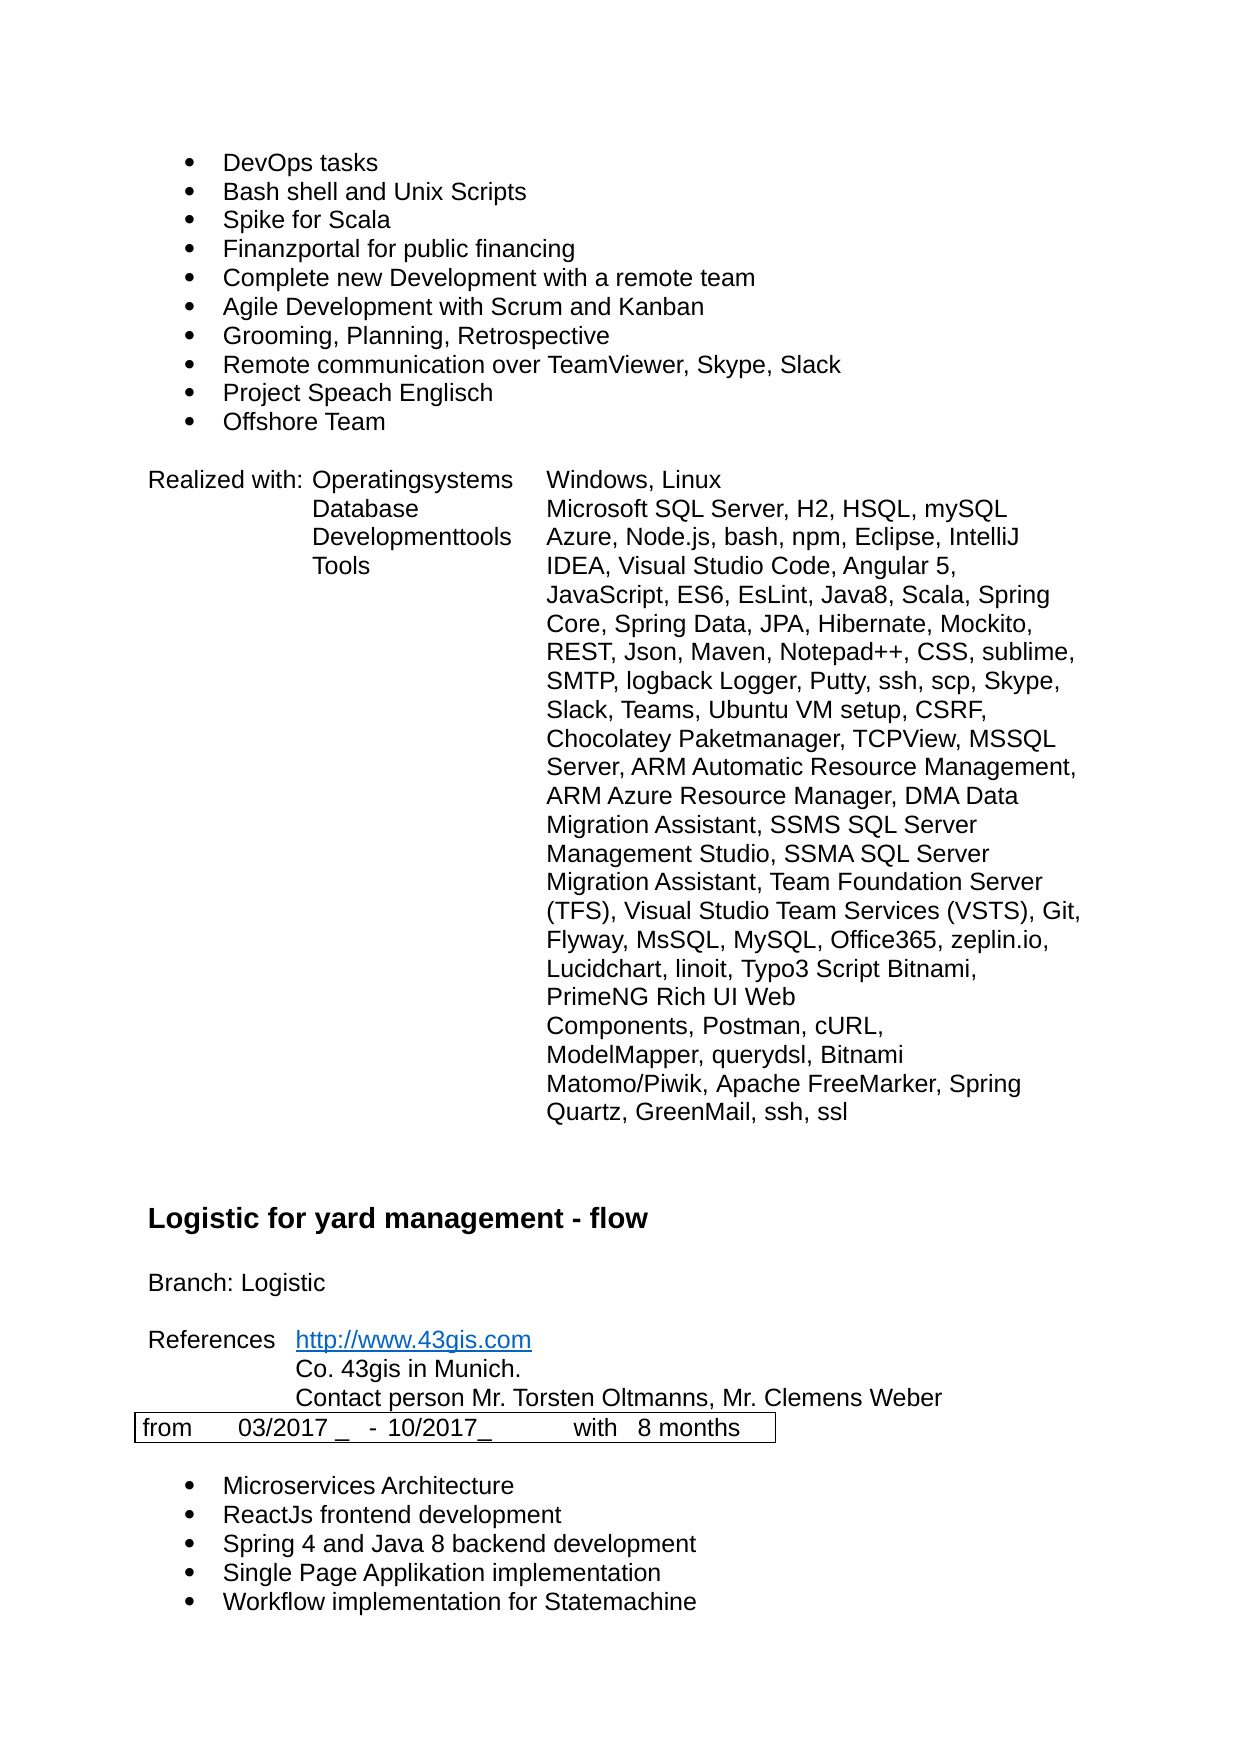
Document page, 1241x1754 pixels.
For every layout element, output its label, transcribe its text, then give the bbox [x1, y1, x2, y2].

table_header 10/2017_ [380, 1413, 566, 1442]
list DevOps tasks [185, 148, 1104, 176]
text Contact person Mr. Torsten Oltmanns, Mr. Clemens Weber [221, 1383, 1104, 1412]
list Remote communication over TeamViewer, Skype, Slack [185, 349, 1104, 378]
text References http://www.43gis.com [148, 1326, 1104, 1354]
list Finanzportal for public financing [185, 234, 1104, 263]
table_header with [566, 1413, 630, 1442]
list Single Page Applikation implementation [185, 1558, 1104, 1587]
table_header Realized with: [145, 465, 309, 494]
table_cell Database [309, 494, 543, 522]
list Workflow implementation for Statemachine [185, 1587, 1104, 1616]
table_header Operatingsystems [309, 465, 543, 494]
subtitle Logistic for yard management - flow [148, 1201, 1104, 1234]
table_cell Microsoft SQL Server, H2, HSQL, mySQL [543, 494, 1089, 522]
table_cell [145, 494, 309, 522]
list Bash shell and Unix Scripts [185, 176, 1104, 205]
table_header 03/2017 _ [231, 1413, 361, 1442]
text Co. 43gis in Munich. [221, 1354, 1104, 1383]
list Complete new Development with a remote team [185, 263, 1104, 292]
text Branch: Logistic [148, 1268, 1104, 1297]
table_header from [136, 1413, 231, 1442]
table_header Windows, Linux [543, 465, 1089, 494]
table_cell Azure, Node.js, bash, npm, Eclipse, IntelliJ IDEA, Visual Studio Code, Angular 5, JavaScript, ES6, EsLint, Java8, Scala, Spring Core, Spring Data, JPA, Hibernate, Mockito, REST, Json, Maven, Notepad++, CSS, sublime, SMTP, logback Logger, Putty, ssh, scp, Skype, Slack, Teams, Ubuntu VM setup, CSRF, Chocolatey Paketmanager, TCPView, MSSQL Server, ARM Automatic Resource Management, ARM Azure Resource Manager, DMA Data Migration Assistant, SSMS SQL Server Management Studio, SSMA SQL Server Migration Assistant, Team Foundation Server (TFS), Visual Studio Team Services (VSTS), Git, Flyway, MsSQL, MySQL, Office365, zeplin.io, Lucidchart, linoit, Typo3 Script Bitnami, PrimeNG Rich UI Web Components, Postman, cURL, ModelMapper, querydsl, Bitnami Matomo/Piwik, Apache FreeMarker, Spring Quartz, GreenMail, ssh, ssl [543, 523, 1089, 1126]
table_header 8 months [630, 1413, 775, 1442]
list Agile Development with Scrum and Kanban [185, 292, 1104, 321]
list Grooming, Planning, Retrospective [185, 321, 1104, 349]
list Spring 4 and Java 8 backend development [185, 1529, 1104, 1558]
table_cell [145, 523, 309, 1126]
table_cell Developmenttools Tools [309, 523, 543, 1126]
list Spike for Scala [185, 205, 1104, 234]
list Microservices Architecture [185, 1471, 1104, 1500]
list ReactJs frontend development [185, 1500, 1104, 1529]
table_header - [361, 1413, 380, 1442]
list Offshore Team [185, 407, 1104, 436]
list Project Speach Englisch [185, 378, 1104, 407]
